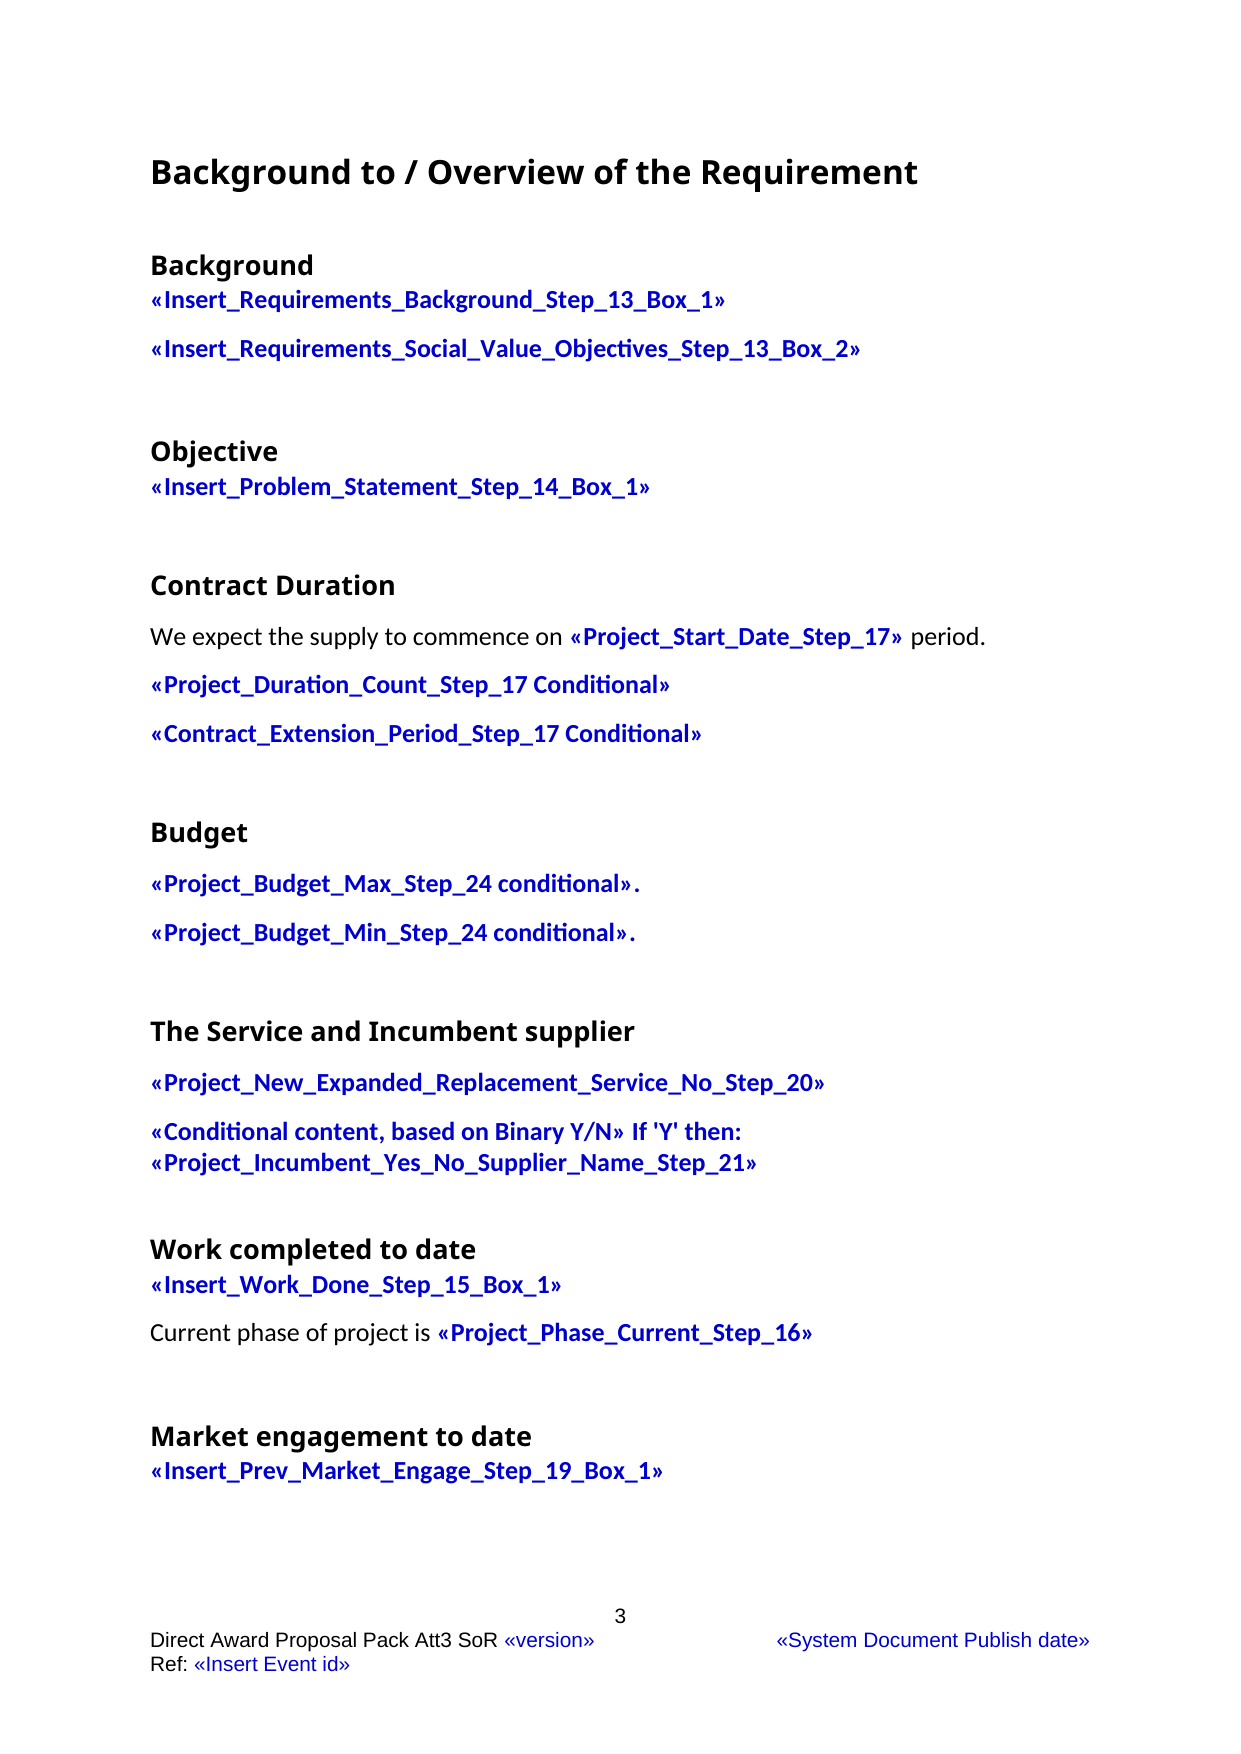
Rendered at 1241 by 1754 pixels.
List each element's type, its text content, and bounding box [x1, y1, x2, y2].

text «Conditional content, based on Binary Y/N» If 'Y' then: «Project_Incumbent_Yes_No_Supplier_Name_Step_21» [150, 1115, 1090, 1210]
text «Insert_Prev_Market_Engage_Step_19_Box_1» [150, 1454, 1090, 1486]
text The Service and Incumbent supplier [150, 1013, 1090, 1049]
text «Insert_Requirements_Social_Value_Objectives_Step_13_Box_2» [150, 332, 1090, 363]
subtitle Background [150, 246, 1090, 283]
text «Project_Budget_Min_Step_24 conditional». [150, 916, 1090, 948]
subtitle Objective [150, 433, 1090, 470]
text «Insert_Work_Done_Step_15_Box_1» [150, 1268, 1090, 1299]
text Current phase of project is «Project_Phase_Current_Step_16» [150, 1316, 1090, 1348]
subtitle Work completed to date [150, 1231, 1090, 1268]
text «Insert_Requirements_Background_Step_13_Box_1» [150, 283, 1090, 315]
text «Project_Duration_Count_Step_17 Conditional» [150, 668, 1090, 700]
text «Contract_Extension_Period_Step_17 Conditional» [150, 717, 1090, 749]
subtitle Background to / Overview of the Requirement [150, 148, 1090, 194]
text Contract Duration [150, 567, 1090, 603]
subtitle Market engagement to date [150, 1417, 1090, 1454]
text «Project_New_Expanded_Replacement_Service_No_Step_20» [150, 1066, 1090, 1098]
text «Project_Budget_Max_Step_24 conditional». [150, 867, 1090, 899]
text Budget [150, 814, 1090, 851]
text We expect the supply to commence on «Project_Start_Date_Step_17» period. [150, 620, 1090, 652]
text «Insert_Problem_Statement_Step_14_Box_1» [150, 470, 1090, 501]
